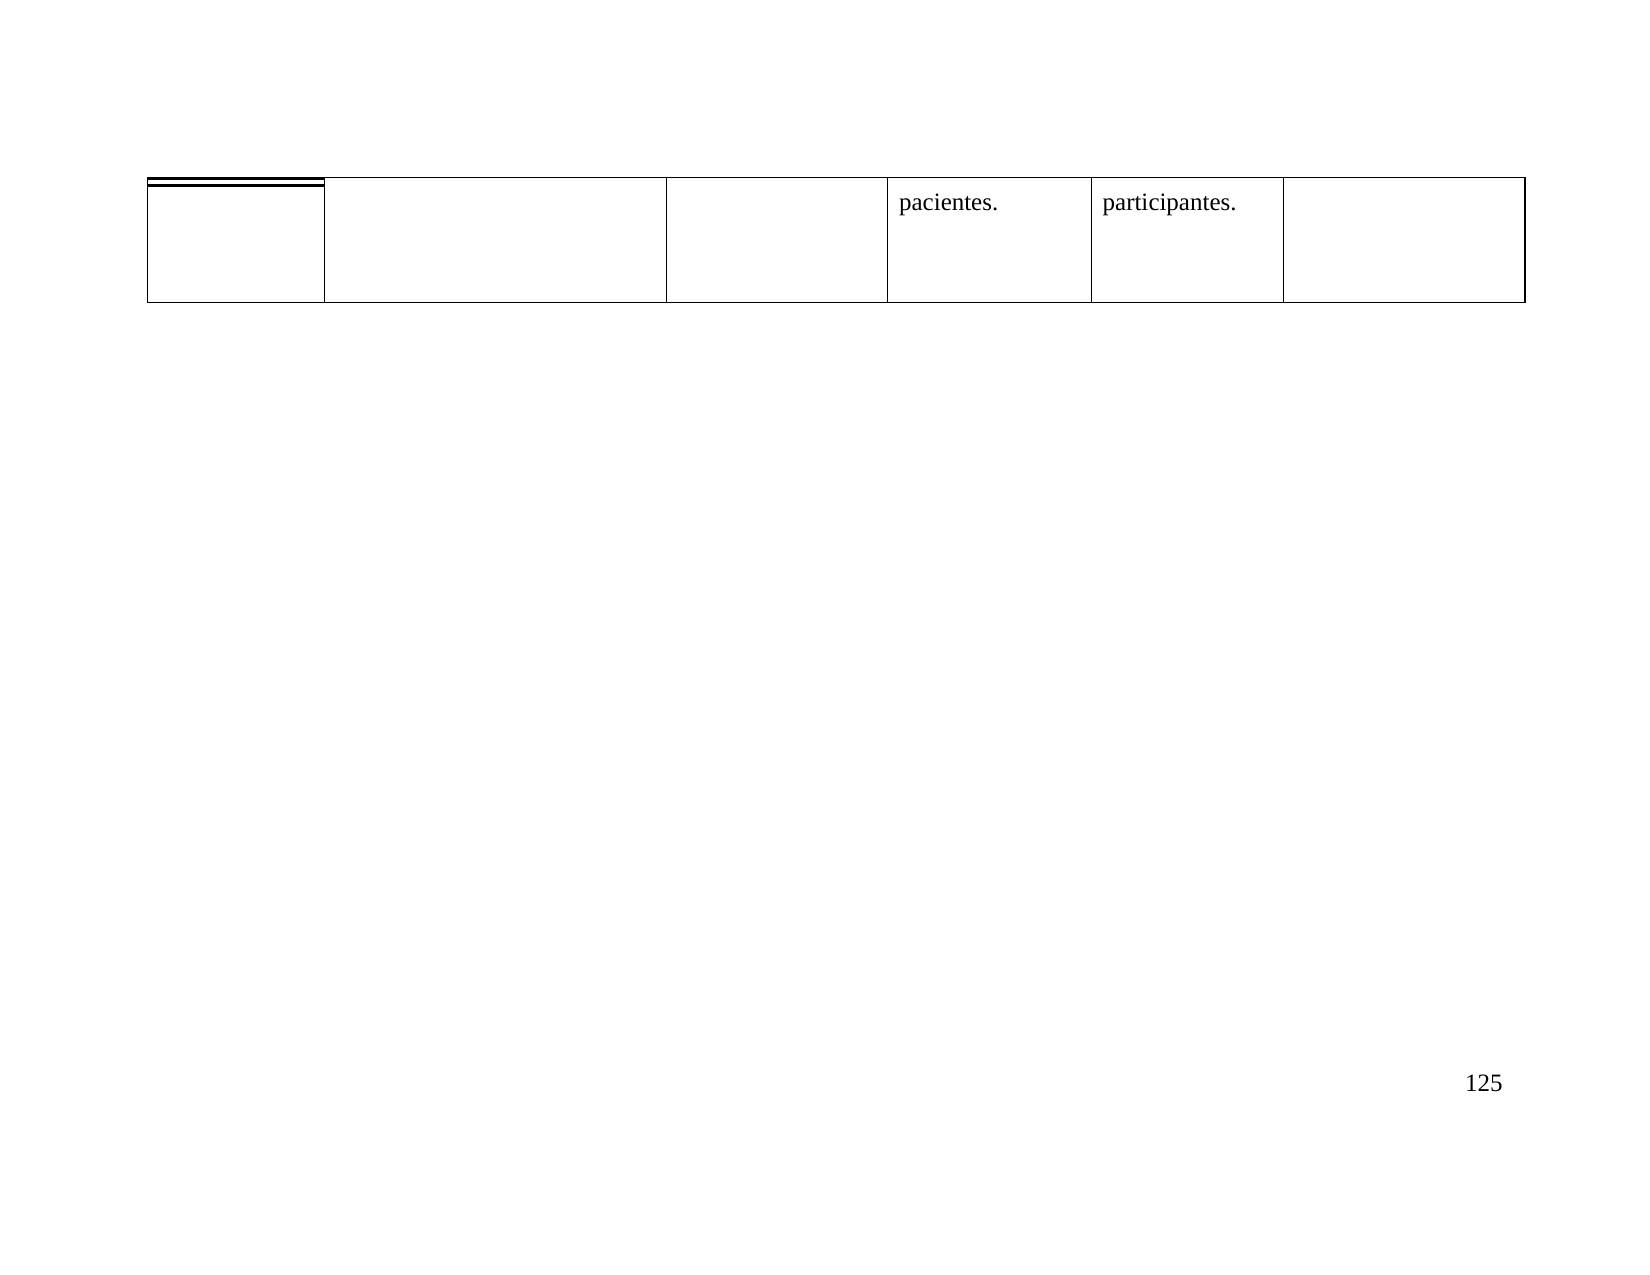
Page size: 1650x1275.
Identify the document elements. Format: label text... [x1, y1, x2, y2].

table_cell [667, 178, 887, 302]
table_cell [325, 178, 666, 302]
table_cell [1284, 178, 1524, 302]
table_cell participantes. [1092, 178, 1283, 302]
table_cell [148, 187, 324, 302]
table_cell pacientes. [888, 178, 1091, 302]
